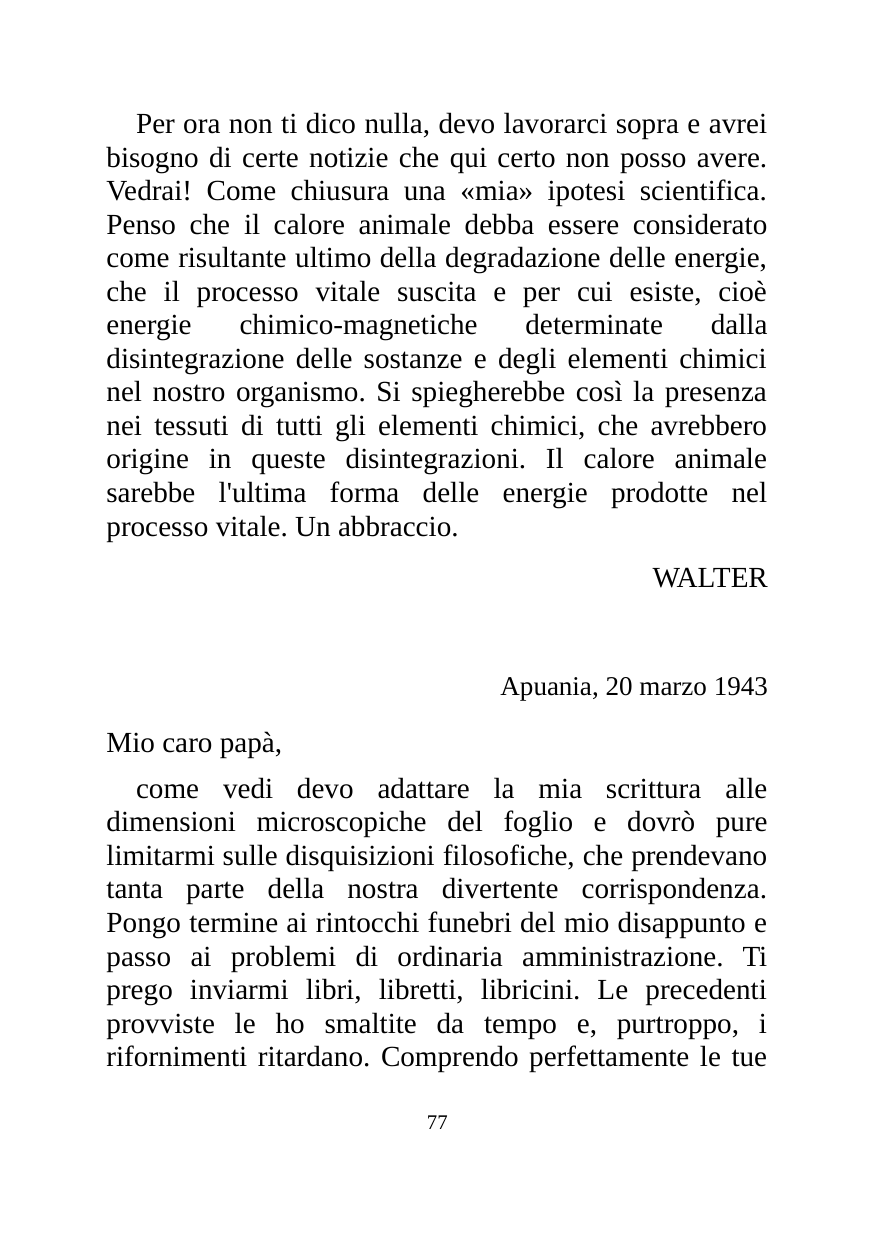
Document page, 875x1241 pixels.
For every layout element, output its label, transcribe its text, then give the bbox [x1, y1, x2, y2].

text come vedi devo adattare la mia scrittura alle dimensioni microscopiche del foglio e dovrò pure limitarmi sulle disquisizioni filosofiche, che prendevano tanta parte della nostra divertente corrispondenza. Pongo termine ai rintocchi funebri del mio disappunto e passo ai problemi di ordinaria amministrazione. Ti prego inviarmi libri, libretti, libricini. Le precedenti provviste le ho smaltite da tempo e, purtroppo, i rifornimenti ritardano. Comprendo perfettamente le tue [106, 771, 768, 1073]
text Per ora non ti dico nulla, devo lavorarci sopra e avrei bisogno di certe notizie che qui certo non posso avere. Vedrai! Come chiusura una «mia» ipotesi scientifica. Penso che il calore animale debba essere considerato come risultante ultimo della degradazione delle energie, che il processo vitale suscita e per cui esiste, cioè energie chimico-magnetiche determinate dalla disintegrazione delle sostanze e degli elementi chimici nel nostro organismo. Si spiegherebbe così la presenza nei tessuti di tutti gli elementi chimici, che avrebbero origine in queste disintegrazioni. Il calore animale sarebbe l'ultima forma delle energie prodotte nel processo vitale. Un abbraccio. [106, 106, 768, 542]
text Apuania, 20 marzo 1943 [106, 670, 768, 701]
subtitle Mio caro papà, [106, 725, 768, 759]
text WALTER [106, 560, 768, 593]
